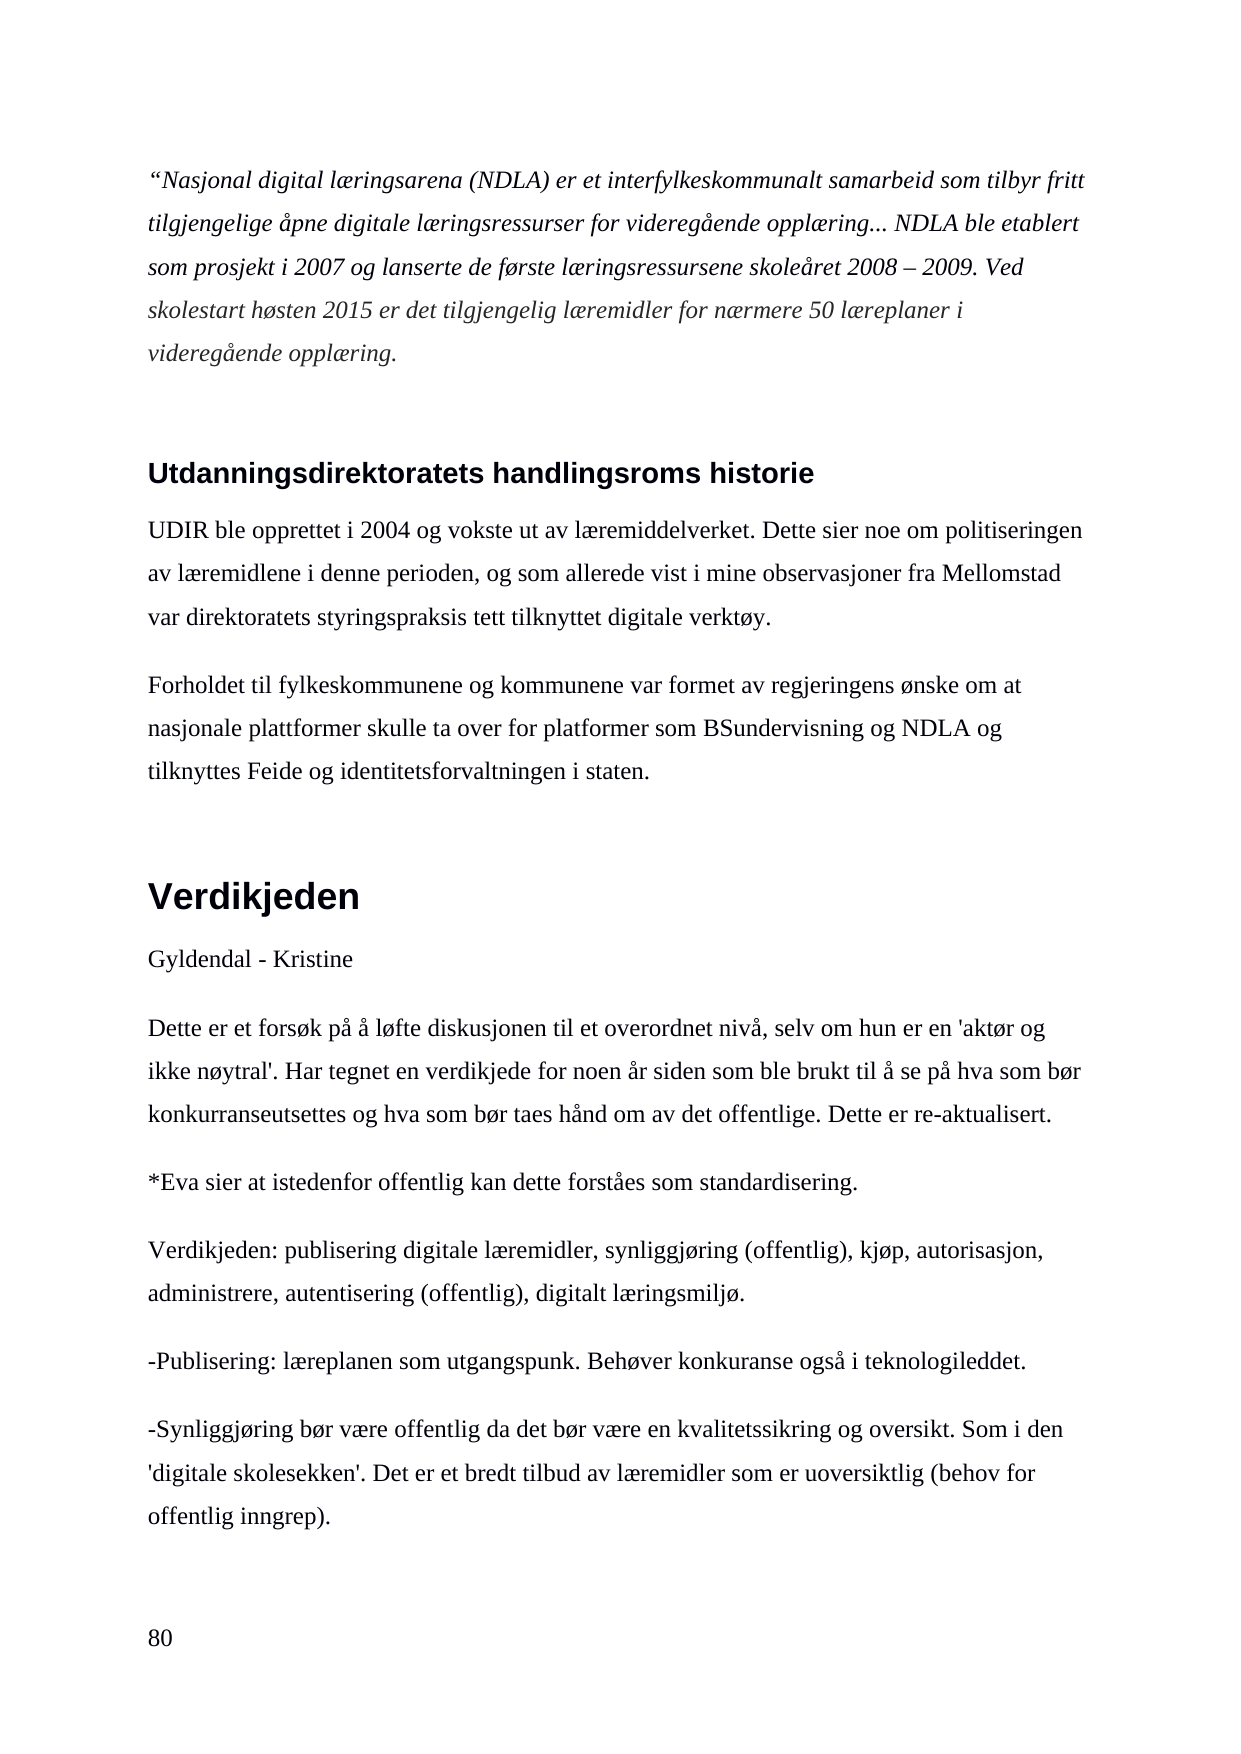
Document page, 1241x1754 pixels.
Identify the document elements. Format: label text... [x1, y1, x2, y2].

text UDIR ble opprettet i 2004 og vokste ut av læremiddelverket. Dette sier noe om politiseringen av læremidlene i denne perioden, og som allerede vist i mine observasjoner fra Mellomstad var direktoratets styringspraksis tett tilknyttet digitale verktøy. [148, 515, 1092, 630]
subtitle Verdikjeden [148, 874, 1092, 917]
text Verdikjeden: publisering digitale læremidler, synliggjøring (offentlig), kjøp, autorisasjon, administrere, autentisering (offentlig), digitalt læringsmiljø. [148, 1235, 1092, 1307]
text -Synliggjøring bør være offentlig da det bør være en kvalitetssikring og oversikt. Som i den 'digitale skolesekken'. Det er et bredt tilbud av læremidler som er uoversiktlig (behov for offentlig inngrep). [148, 1414, 1092, 1529]
text Forholdet til fylkeskommunene og kommunene var formet av regjeringens ønske om at nasjonale plattformer skulle ta over for platformer som BSundervisning og NDLA og tilknyttes Feide og identitetsforvaltningen i staten. [148, 670, 1092, 785]
subtitle Utdanningsdirektoratets handlingsroms historie [148, 456, 1092, 489]
text Gyldendal - Kristine [148, 944, 1092, 973]
text Dette er et forsøk på å løfte diskusjonen til et overordnet nivå, selv om hun er en 'aktør og ikke nøytral'. Har tegnet en verdikjede for noen år siden som ble brukt til å se på hva som bør konkurranseutsettes og hva som bør taes hånd om av det offentlige. Dette er re-aktualisert. [148, 1013, 1092, 1128]
text *Eva sier at istedenfor offentlig kan dette forståes som standardisering. [148, 1167, 1092, 1196]
text “Nasjonal digital læringsarena (NDLA) er et interfylkeskommunalt samarbeid som tilbyr fritt tilgjengelige åpne digitale læringsressurser for videregående opplæring... NDLA ble etablert som prosjekt i 2007 og lanserte de første læringsressursene skoleåret 2008 – 2009. Ved skolestart høsten 2015 er det tilgjengelig læremidler for nærmere 50 læreplaner i videregående opplæring. [148, 165, 1092, 367]
text -Publisering: læreplanen som utgangspunk. Behøver konkuranse også i teknologileddet. [148, 1346, 1092, 1375]
